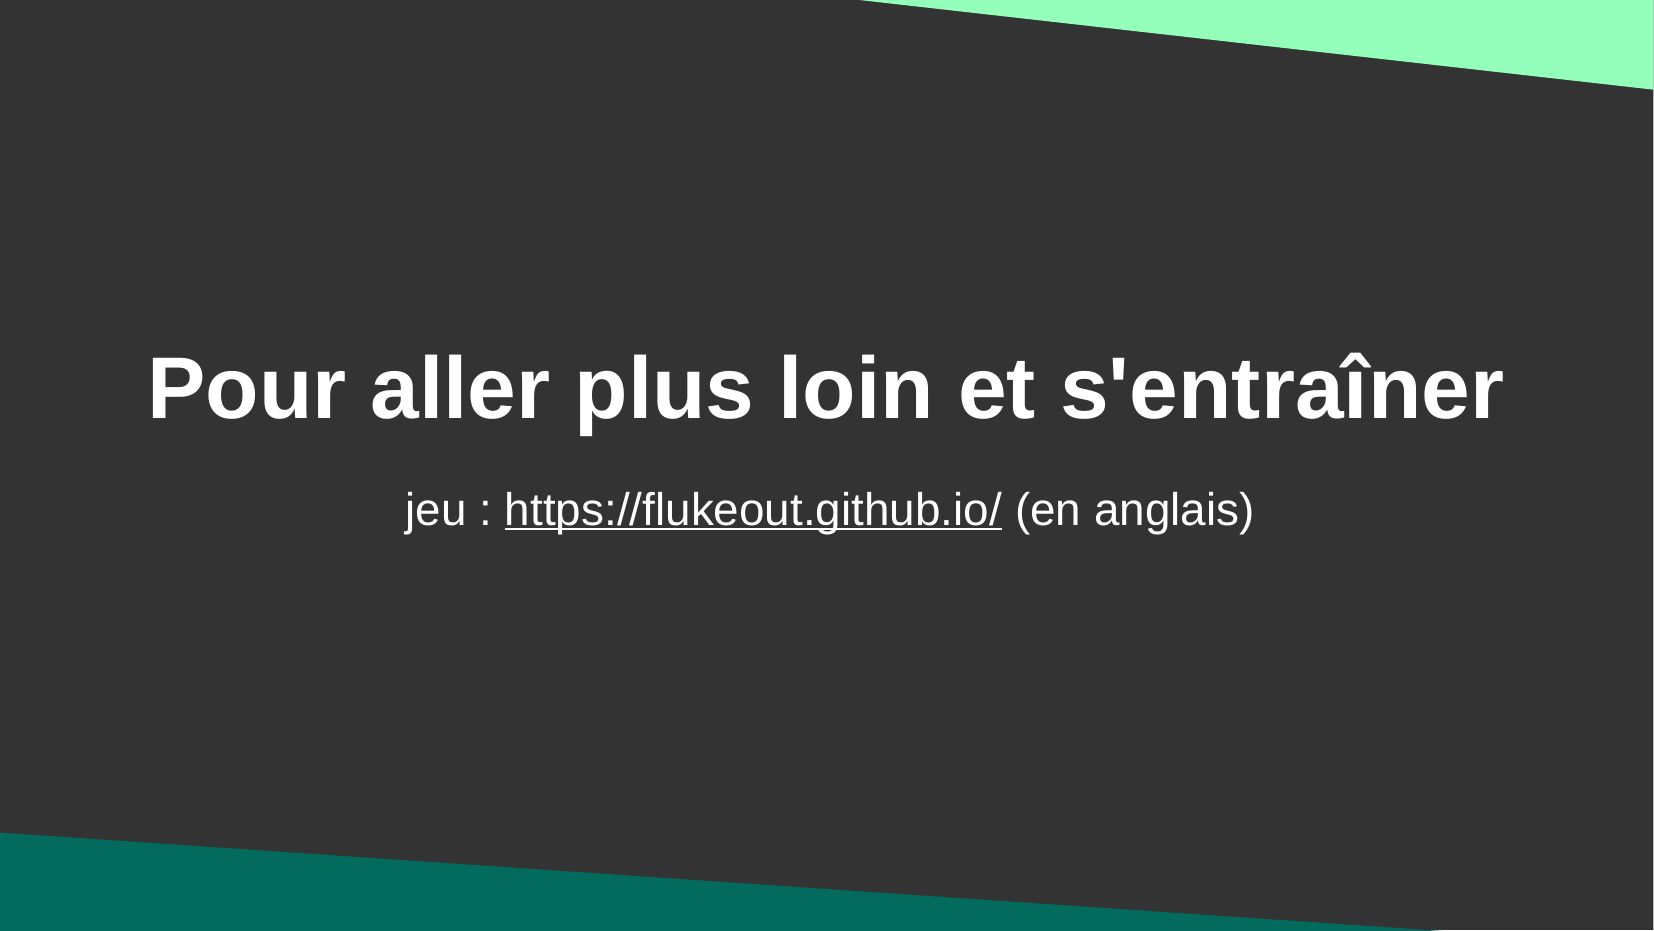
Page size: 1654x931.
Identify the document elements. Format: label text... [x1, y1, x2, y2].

text_box jeu : https://flukeout.github.io/ (en anglais) [35, 425, 1625, 594]
text_box [859, 0, 1654, 90]
title Pour aller plus loin et s'entraîner [31, 339, 1622, 438]
